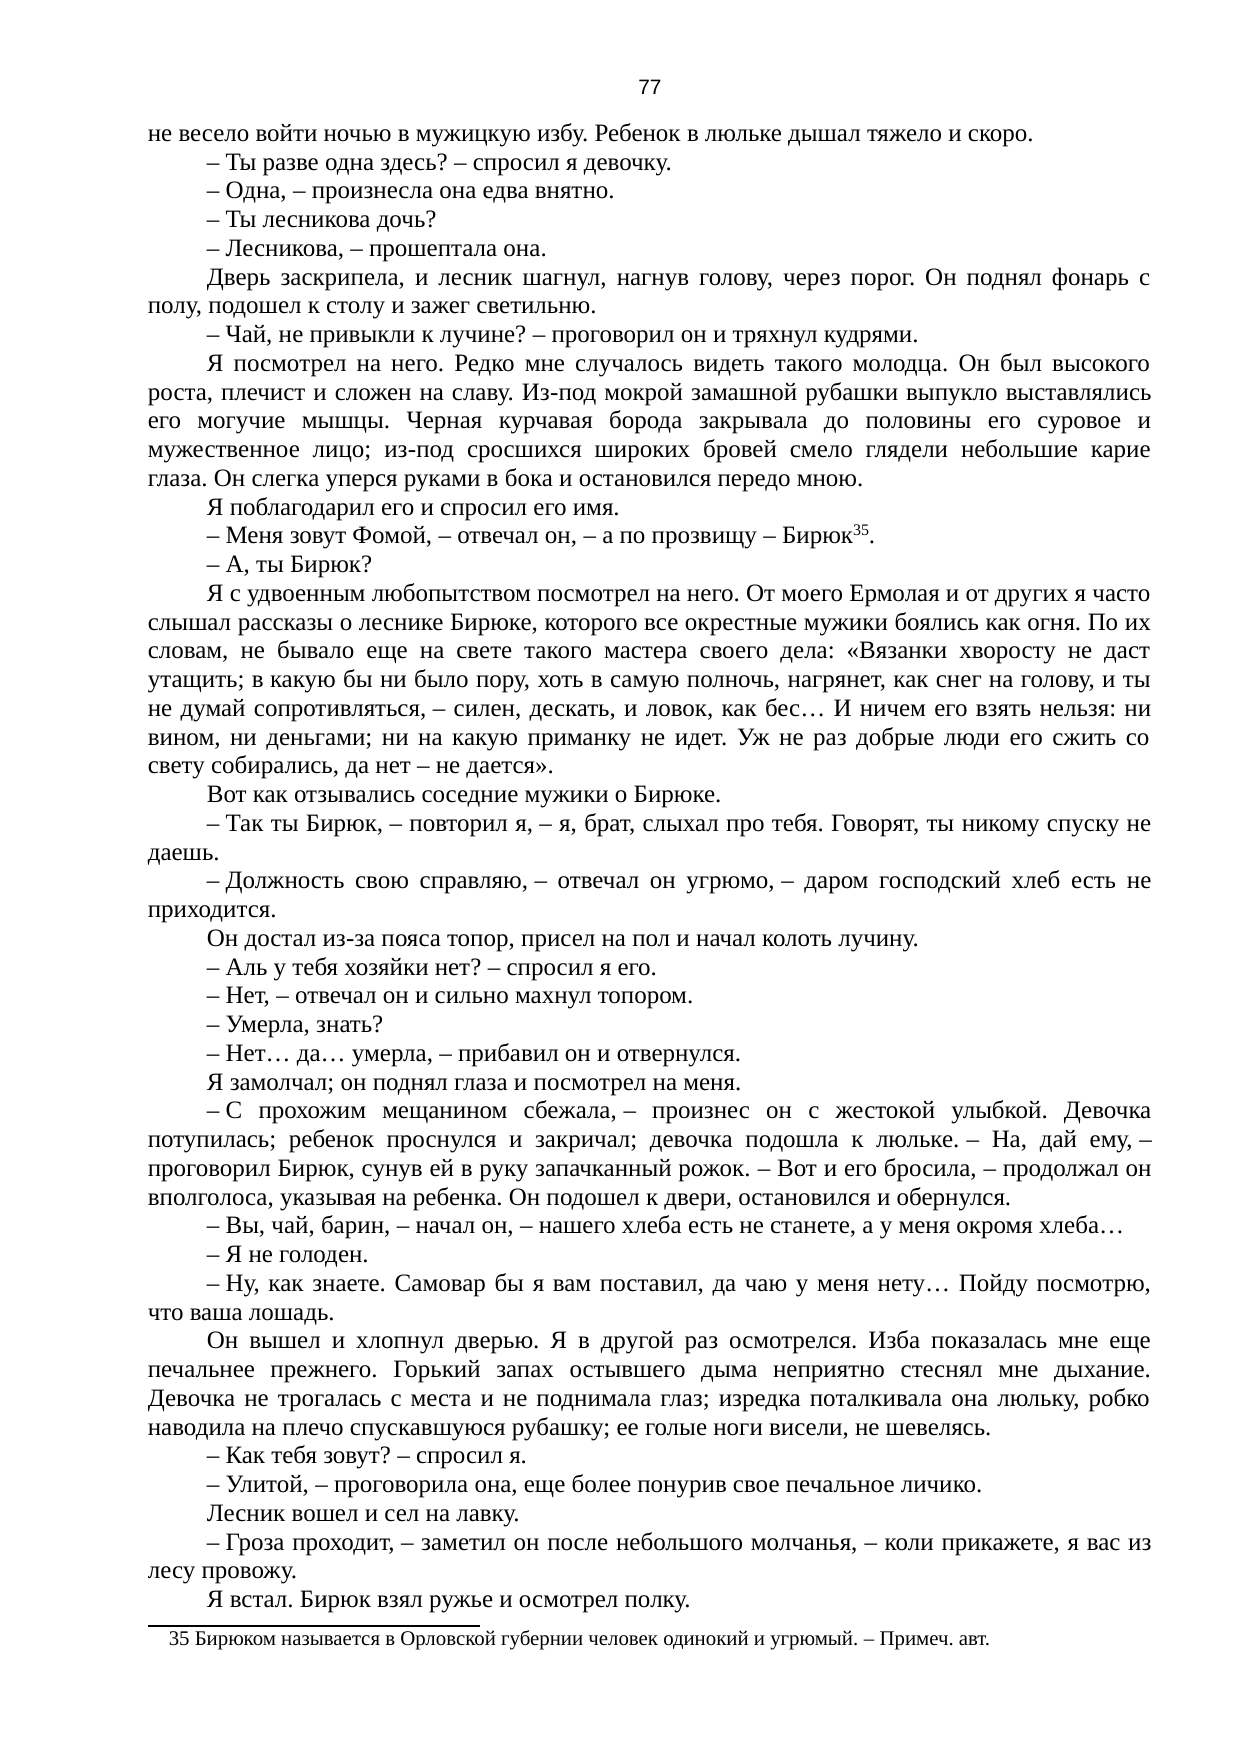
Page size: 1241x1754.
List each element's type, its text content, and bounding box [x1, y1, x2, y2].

text – Ты лесникова дочь? [148, 204, 1152, 233]
text – Умерла, знать? [148, 1009, 1152, 1038]
text – Вы, чай, барин, – начал он, – нашего хлеба есть не станете, а у меня окромя хлеба… [148, 1211, 1152, 1239]
text – Гроза проходит, – заметил он после небольшого молчанья, – коли прикажете, я вас из лесу провожу. [148, 1527, 1152, 1584]
text Бирюком называется в Орловской губернии человек одинокий и угрюмый. – Примеч. авт. [148, 1626, 1152, 1650]
text – Улитой, – проговорила она, еще более понурив свое печальное личико. [148, 1469, 1152, 1498]
text – Аль у тебя хозяйки нет? – спросил я его. [148, 952, 1152, 981]
text – Так ты Бирюк, – повторил я, – я, брат, слыхал про тебя. Говорят, ты никому спуску не даешь. [148, 808, 1152, 866]
text Я замолчал; он поднял глаза и посмотрел на меня. [148, 1067, 1152, 1096]
text Лесник вошел и сел на лавку. [148, 1498, 1152, 1527]
text – Чай, не привыкли к лучине? – проговорил он и тряхнул кудрями. [148, 319, 1152, 348]
text – Должность свою справляю, – отвечал он угрюмо, – даром господский хлеб есть не приходится. [148, 866, 1152, 923]
text Вот как отзывались соседние мужики о Бирюке. [148, 779, 1152, 808]
text – С прохожим мещанином сбежала, – произнес он с жестокой улыбкой. Девочка потупилась; ребенок проснулся и закричал; девочка подошла к люльке. – На, дай ему, – проговорил Бирюк, сунув ей в руку запачканный рожок. – Вот и его бросила, – продолжал он вполголоса, указывая на ребенка. Он подошел к двери, остановился и обернулся. [148, 1096, 1152, 1211]
text – Я не голоден. [148, 1239, 1152, 1268]
text Он достал из‑за пояса топор, присел на пол и начал колоть лучину. [148, 923, 1152, 952]
text Я с удвоенным любопытством посмотрел на него. От моего Ермолая и от других я часто слышал рассказы о леснике Бирюке, которого все окрестные мужики боялись как огня. По их словам, не бывало еще на свете такого мастера своего дела: «Вязанки хворосту не даст утащить; в какую бы ни было пору, хоть в самую полночь, нагрянет, как снег на голову, и ты не думай сопротивляться, – силен, дескать, и ловок, как бес… И ничем его взять нельзя: ни вином, ни деньгами; ни на какую приманку не идет. Уж не раз добрые люди его сжить со свету собирались, да нет – не дается». [148, 578, 1152, 779]
text – Одна, – произнесла она едва внятно. [148, 176, 1152, 204]
text – Меня зовут Фомой, – отвечал он, – а по прозвищу – Бирюк. [148, 521, 1152, 549]
text Я встал. Бирюк взял ружье и осмотрел полку. [148, 1584, 1152, 1613]
text – Нет… да… умерла, – прибавил он и отвернулся. [148, 1038, 1152, 1067]
text Он вышел и хлопнул дверью. Я в другой раз осмотрелся. Изба показалась мне еще печальнее прежнего. Горький запах остывшего дыма неприятно стеснял мне дыхание. Девочка не трогалась с места и не поднимала глаз; изредка поталкивала она люльку, робко наводила на плечо спускавшуюся рубашку; ее голые ноги висели, не шевелясь. [148, 1326, 1152, 1441]
text Я посмотрел на него. Редко мне случалось видеть такого молодца. Он был высокого роста, плечист и сложен на славу. Из‑под мокрой замашной рубашки выпукло выставлялись его могучие мышцы. Черная курчавая борода закрывала до половины его суровое и мужественное лицо; из‑под сросшихся широких бровей смело глядели небольшие карие глаза. Он слегка уперся руками в бока и остановился передо мною. [148, 348, 1152, 492]
text – Лесникова, – прошептала она. [148, 233, 1152, 262]
text Я поблагодарил его и спросил его имя. [148, 492, 1152, 521]
text не весело войти ночью в мужицкую избу. Ребенок в люльке дышал тяжело и скоро. [148, 118, 1152, 147]
text – Ну, как знаете. Самовар бы я вам поставил, да чаю у меня нету… Пойду посмотрю, что ваша лошадь. [148, 1268, 1152, 1326]
text Дверь заскрипела, и лесник шагнул, нагнув голову, через порог. Он поднял фонарь с полу, подошел к столу и зажег светильню. [148, 262, 1152, 319]
text – Нет, – отвечал он и сильно махнул топором. [148, 981, 1152, 1009]
text – А, ты Бирюк? [148, 549, 1152, 578]
text – Как тебя зовут? – спросил я. [148, 1441, 1152, 1469]
text – Ты разве одна здесь? – спросил я девочку. [148, 147, 1152, 176]
